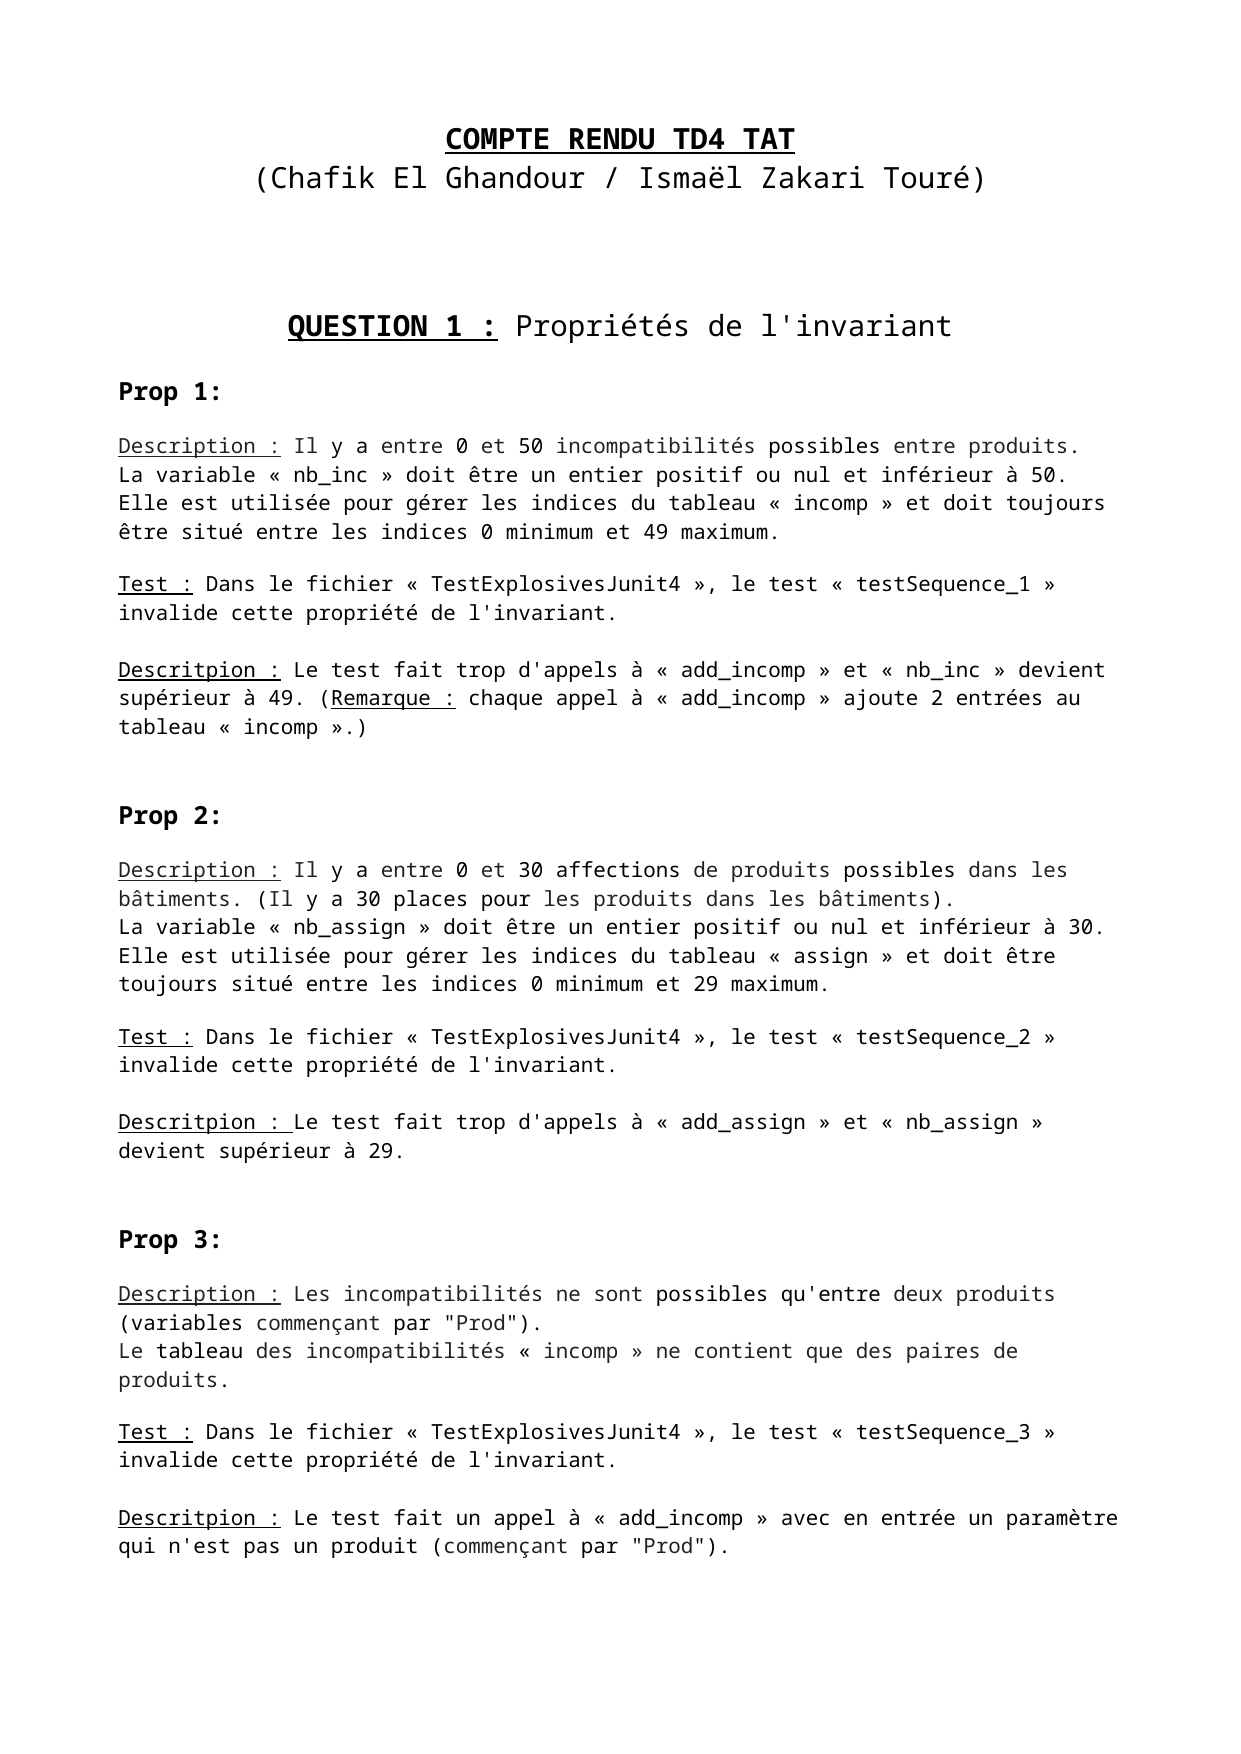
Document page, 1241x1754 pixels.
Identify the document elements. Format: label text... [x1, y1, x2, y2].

text Description : Il y a entre 0 et 30 affections de produits possibles dans les bâtiments. (Il y a 30 places pour les produits dans les bâtiments). [118, 856, 1122, 912]
text Description : Il y a entre 0 et 50 incompatibilités possibles entre produits. [118, 432, 1122, 460]
text Le tableau des incompatibilités « incomp » ne contient que des paires de produits. [118, 1336, 1122, 1393]
text COMPTE RENDU TD4 TAT [118, 118, 1122, 158]
text Test : Dans le fichier « TestExplosivesJunit4 », le test « testSequence_2 » invalide cette propriété de l'invariant. [118, 1022, 1122, 1079]
text Descritpion : Le test fait trop d'appels à « add_incomp » et « nb_inc » devient supérieur à 49. (Remarque : chaque appel à « add_incomp » ajoute 2 entrées au tableau « incomp ».) [118, 655, 1122, 740]
text (Chafik El Ghandour / Ismaël Zakari Touré) [118, 158, 1122, 197]
text Prop 3: [118, 1221, 1122, 1255]
text Test : Dans le fichier « TestExplosivesJunit4 », le test « testSequence_1 » invalide cette propriété de l'invariant. [118, 569, 1122, 626]
text La variable « nb_inc » doit être un entier positif ou nul et inférieur à 50. Elle est utilisée pour gérer les indices du tableau « incomp » et doit toujours être situé entre les indices 0 minimum et 49 maximum. [118, 460, 1122, 545]
text Descritpion : Le test fait trop d'appels à « add_assign » et « nb_assign » devient supérieur à 29. [118, 1107, 1122, 1164]
text Description : Les incompatibilités ne sont possibles qu'entre deux produits (variables commençant par "Prod"). [118, 1279, 1122, 1336]
text Prop 1: [118, 373, 1122, 407]
text La variable « nb_assign » doit être un entier positif ou nul et inférieur à 30. Elle est utilisée pour gérer les indices du tableau « assign » et doit être toujours situé entre les indices 0 minimum et 29 maximum. [118, 912, 1122, 998]
text Prop 2: [118, 797, 1122, 832]
text Test : Dans le fichier « TestExplosivesJunit4 », le test « testSequence_3 » invalide cette propriété de l'invariant. [118, 1417, 1122, 1474]
text QUESTION 1 : Propriétés de l'invariant [118, 305, 1122, 345]
text Descritpion : Le test fait un appel à « add_incomp » avec en entrée un paramètre qui n'est pas un produit (commençant par "Prod"). [118, 1503, 1122, 1560]
